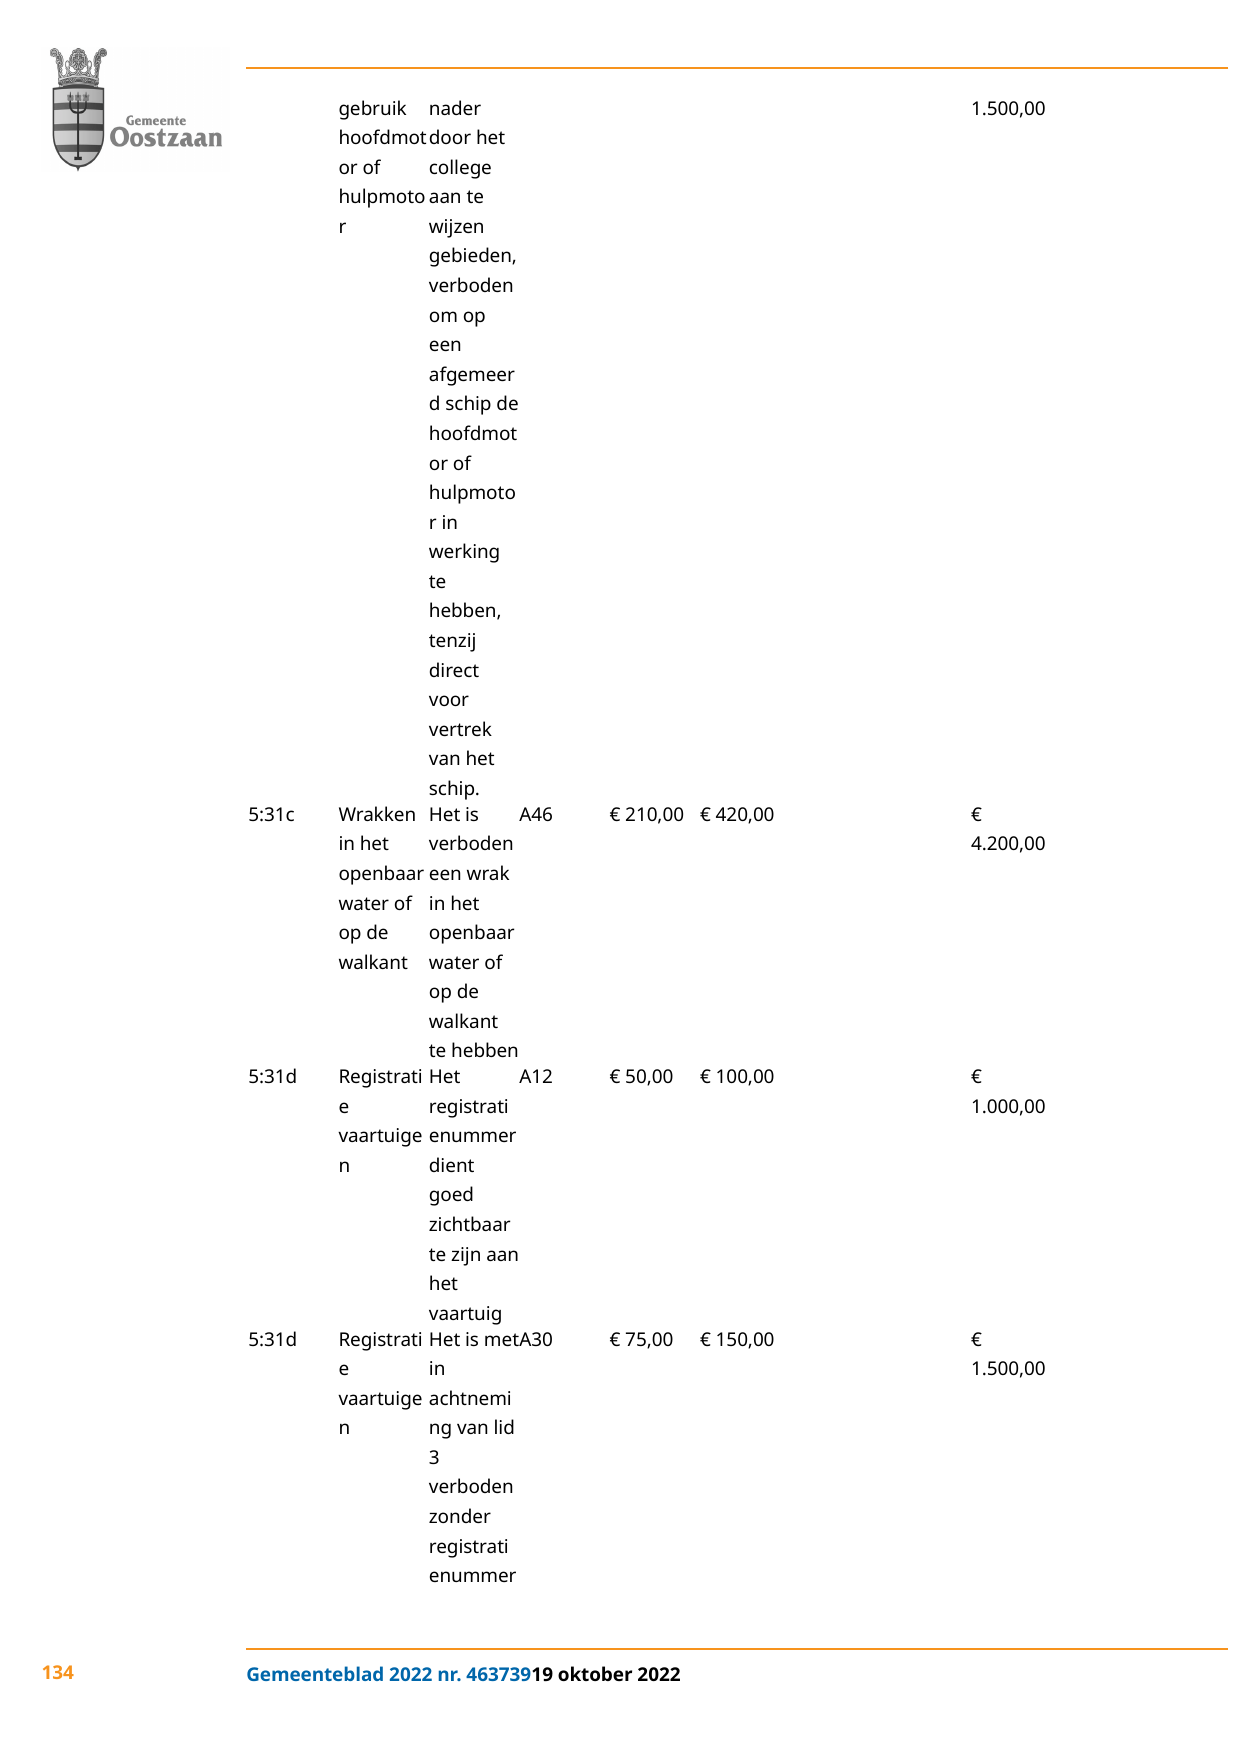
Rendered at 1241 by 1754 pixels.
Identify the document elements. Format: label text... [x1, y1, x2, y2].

table_cell € 75,00 [609, 1326, 700, 1588]
table_cell nader door het college aan te wijzen gebieden, verboden om op een afgemeerd schip de hoofdmotor of hulpmotor in werking te hebben, tenzij direct voor vertrek van het schip. [429, 95, 519, 801]
table_cell € 1.500,00 [971, 1326, 1061, 1588]
table_cell € 100,00 [700, 1063, 971, 1326]
table_cell € 1.000,00 [971, 1063, 1061, 1326]
table_cell 5:31c [248, 801, 338, 1063]
table_cell Wrakken in het openbaar water of op de walkant [338, 801, 429, 1063]
table_cell A46 [519, 801, 609, 1063]
table_cell € 50,00 [609, 1063, 700, 1326]
table_cell [700, 95, 971, 801]
table_cell [519, 95, 609, 801]
table_cell Het is met in achtneming van lid 3 verboden zonder registratienummer [429, 1326, 519, 1588]
table_cell € 4.200,00 [971, 801, 1061, 1063]
table_cell € 150,00 [700, 1326, 971, 1588]
picture [41, 47, 231, 172]
table_cell [248, 95, 338, 801]
table_cell Registratie vaartuigen [338, 1326, 429, 1588]
table_cell Het is verboden een wrak in het openbaar water of op de walkant te hebben [429, 801, 519, 1063]
table_cell gebruik hoofdmotor of hulpmotor [338, 95, 429, 801]
table_cell A12 [519, 1063, 609, 1326]
table_cell 5:31d [248, 1326, 338, 1588]
table_cell € 420,00 [700, 801, 971, 1063]
table_cell 5:31d [248, 1063, 338, 1326]
table_cell 1.500,00 [971, 95, 1061, 801]
table_cell A30 [519, 1326, 609, 1588]
table_cell Registratie vaartuigen [338, 1063, 429, 1326]
table_cell [609, 95, 700, 801]
table_cell € 210,00 [609, 801, 700, 1063]
table_cell Het registratienummer dient goed zichtbaar te zijn aan het vaartuig [429, 1063, 519, 1326]
